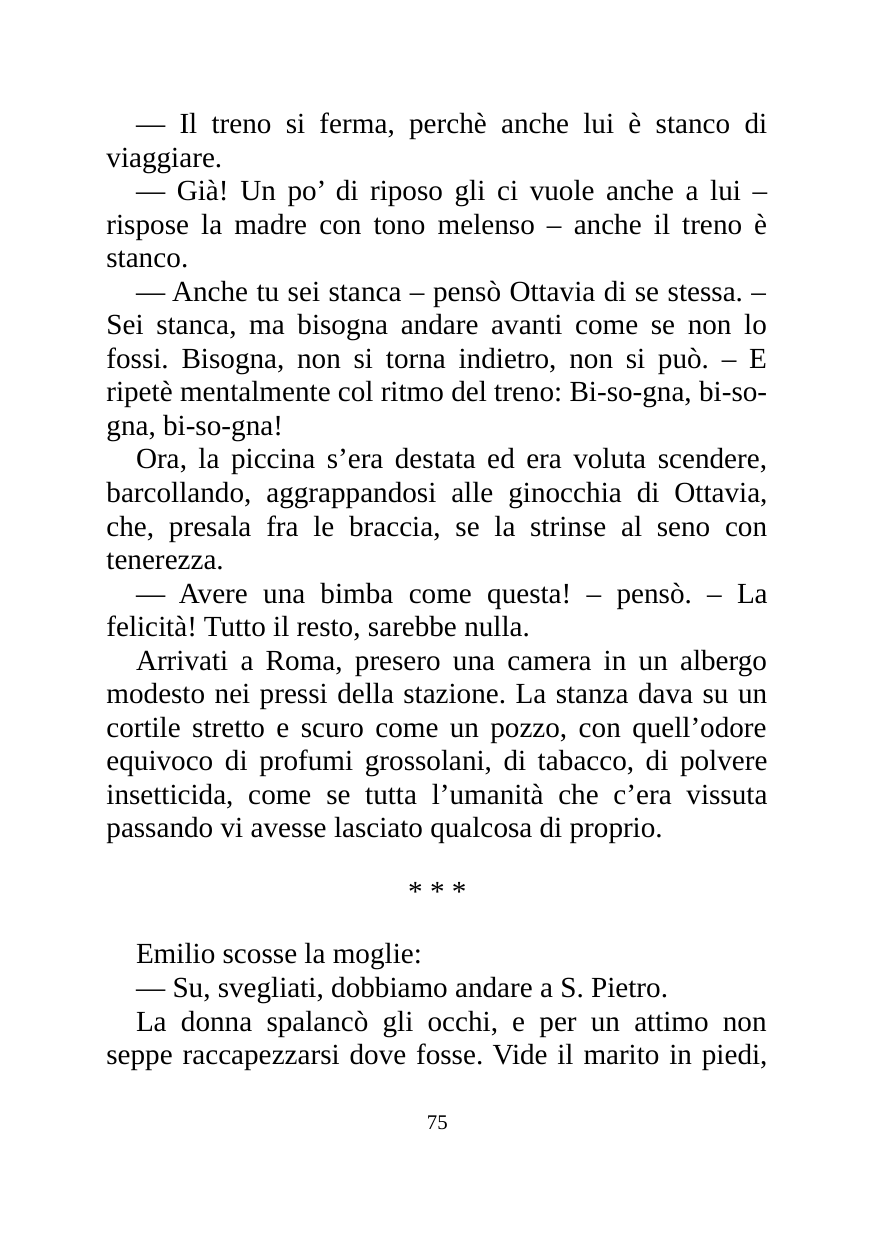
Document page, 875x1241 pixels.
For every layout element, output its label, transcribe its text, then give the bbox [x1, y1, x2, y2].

text Ora, la piccina s’era destata ed era voluta scendere, barcollando, aggrappandosi alle ginocchia di Ottavia, che, presala fra le braccia, se la strinse al seno con tenerezza. [106, 442, 768, 576]
text Emilio scosse la moglie: [106, 937, 768, 970]
text Arrivati a Roma, presero una camera in un albergo modesto nei pressi della stazione. La stanza dava su un cortile stretto e scuro come un pozzo, con quell’odore equivoco di profumi grossolani, di tabacco, di polvere insetticida, come se tutta l’umanità che c’era vissuta passando vi avesse lasciato qualcosa di proprio. [106, 643, 768, 844]
text — Anche tu sei stanca – pensò Ottavia di se stessa. – Sei stanca, ma bisogna andare avanti come se non lo fossi. Bisogna, non si torna indietro, non si può. – E ripetè mentalmente col ritmo del treno: Bi-so-gna, bi-so-gna, bi-so-gna! [106, 274, 768, 442]
text * * * [106, 874, 768, 907]
text — Già! Un po’ di riposo gli ci vuole anche a lui – rispose la madre con tono melenso – anche il treno è stanco. [106, 173, 768, 274]
text La donna spalancò gli occhi, e per un attimo non seppe raccapezzarsi dove fosse. Vide il marito in piedi, [106, 1004, 768, 1071]
text — Su, svegliati, dobbiamo andare a S. Pietro. [106, 970, 768, 1004]
text — Il treno si ferma, perchè anche lui è stanco di viaggiare. [106, 106, 768, 173]
text — Avere una bimba come questa! – pensò. – La felicità! Tutto il resto, sarebbe nulla. [106, 576, 768, 643]
